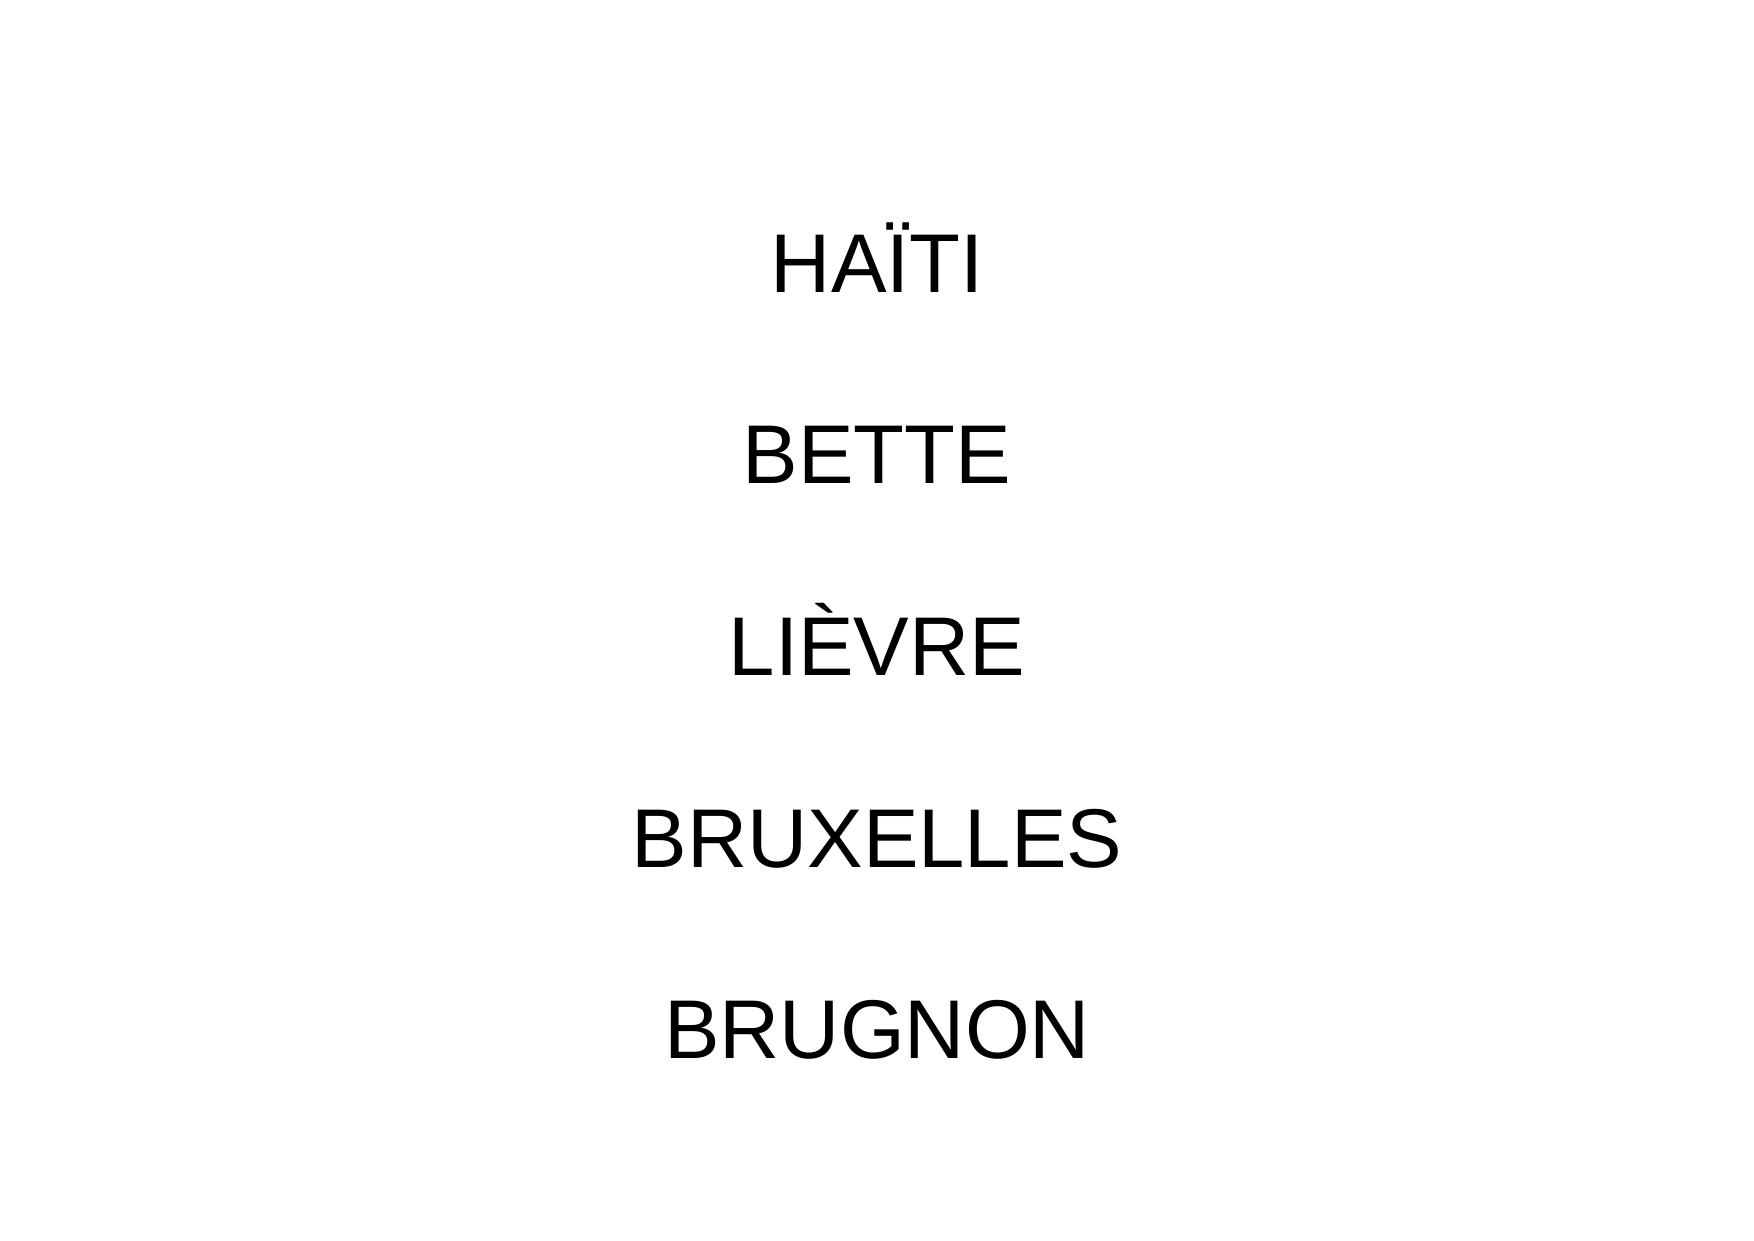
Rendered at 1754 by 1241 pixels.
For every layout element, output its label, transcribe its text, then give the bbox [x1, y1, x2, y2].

text HAÏTI [118, 214, 1636, 310]
text BETTE [118, 406, 1636, 501]
text LIÈVRE [118, 597, 1636, 693]
text BRUXELLES [118, 789, 1636, 885]
text BRUGNON [118, 981, 1636, 1076]
